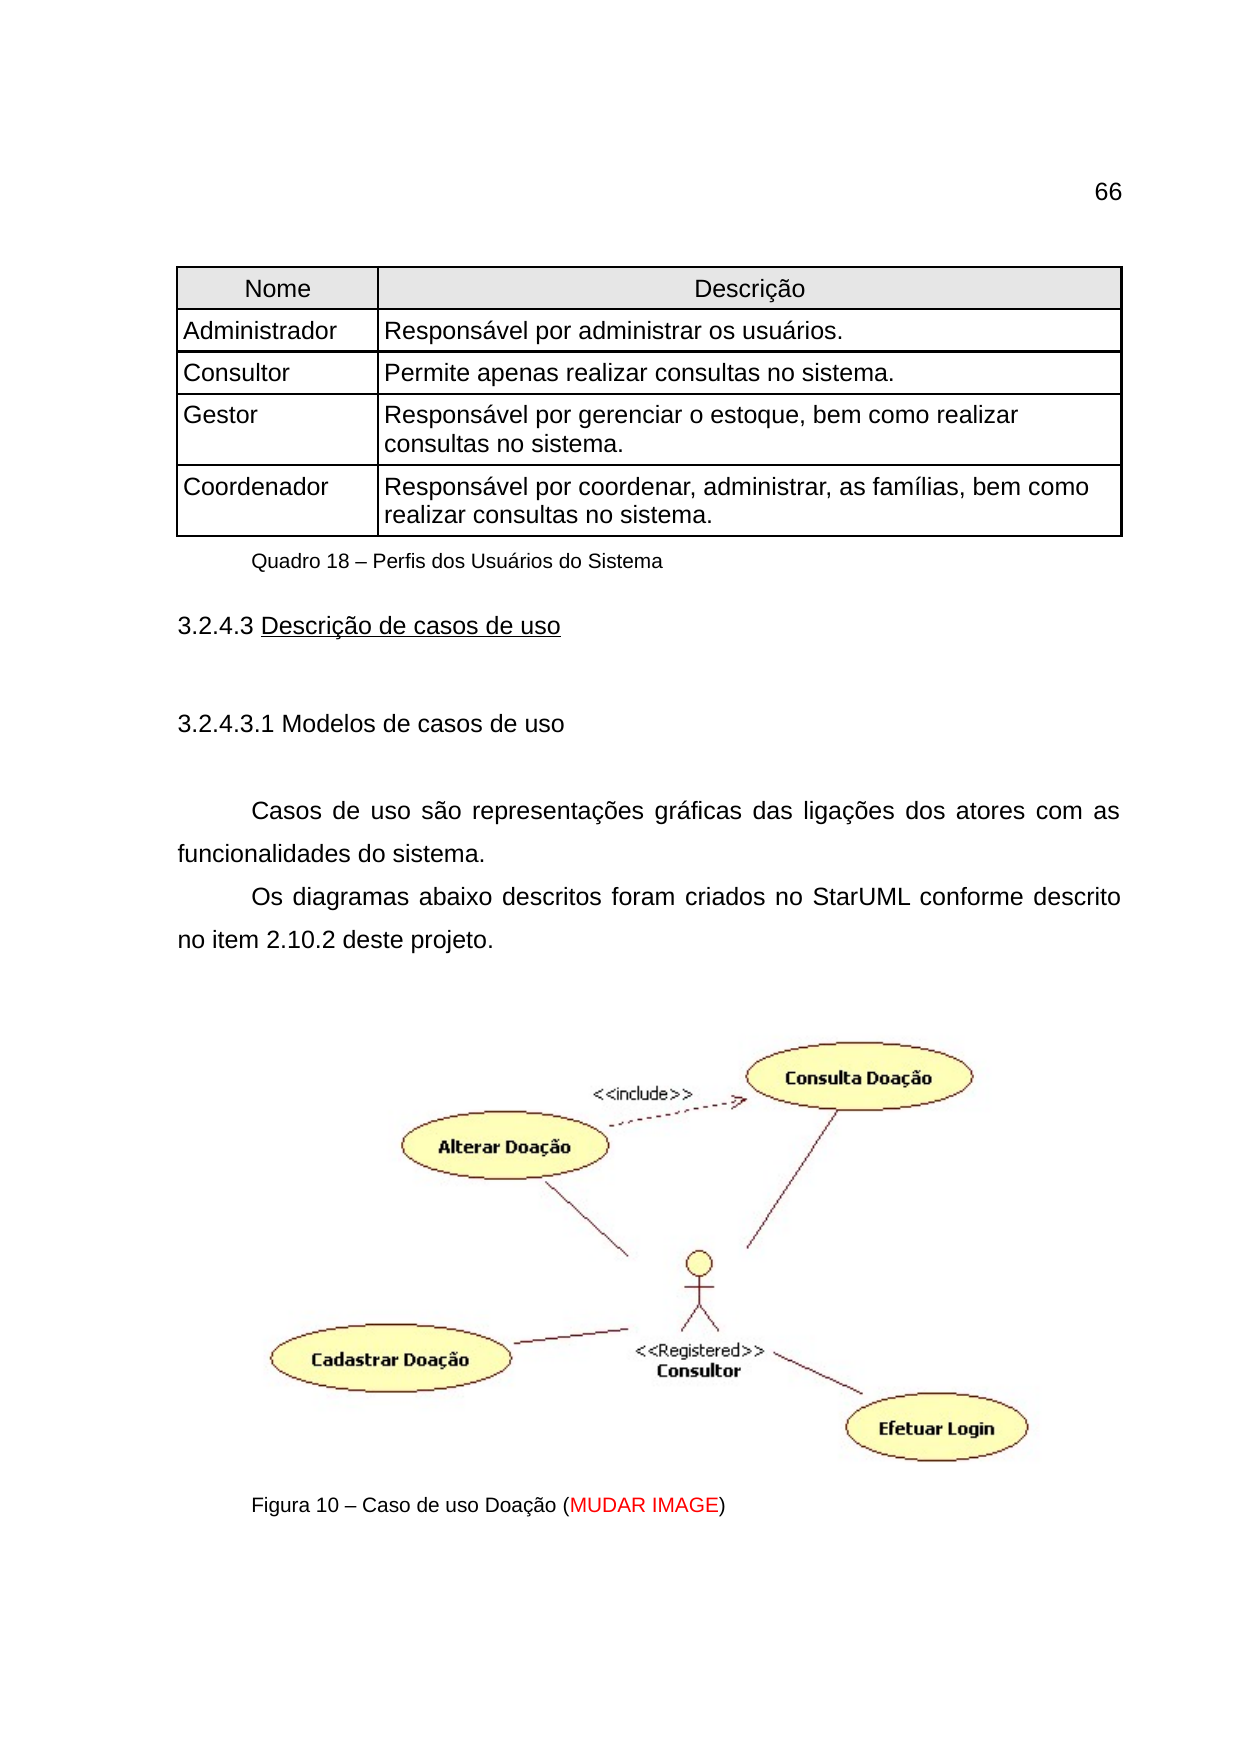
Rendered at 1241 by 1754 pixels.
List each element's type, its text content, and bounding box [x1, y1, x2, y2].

table_cell Permite apenas realizar consultas no sistema. [379, 353, 1120, 393]
subtitle 3.2.4.3 Descrição de casos de uso [177, 611, 1122, 639]
table_cell Consultor [178, 353, 377, 393]
text Figura 10 – Caso de uso Doação (MUDAR IMAGE) [177, 1490, 1122, 1517]
table_cell Responsável por coordenar, administrar, as famílias, bem como realizar consultas no sistema. [379, 466, 1120, 535]
text Os diagramas abaixo descritos foram criados no StarUML conforme descrito no item 2.10.2 deste projeto. [177, 882, 1122, 954]
picture [239, 1011, 1060, 1493]
text Casos de uso são representações gráficas das ligações dos atores com as funcionalidades do sistema. [177, 796, 1122, 868]
table_cell Gestor [178, 395, 377, 464]
table_header Nome [178, 268, 377, 308]
text 3.2.4.3.1 Modelos de casos de uso [177, 709, 1122, 738]
table_cell Responsável por administrar os usuários. [379, 310, 1120, 350]
table_cell Responsável por gerenciar o estoque, bem como realizar consultas no sistema. [379, 395, 1120, 464]
text Quadro 18 – Perfis dos Usuários do Sistema [177, 549, 1122, 573]
table_cell Administrador [178, 310, 377, 350]
table_header Descrição [379, 268, 1120, 308]
table_cell Coordenador [178, 466, 377, 535]
